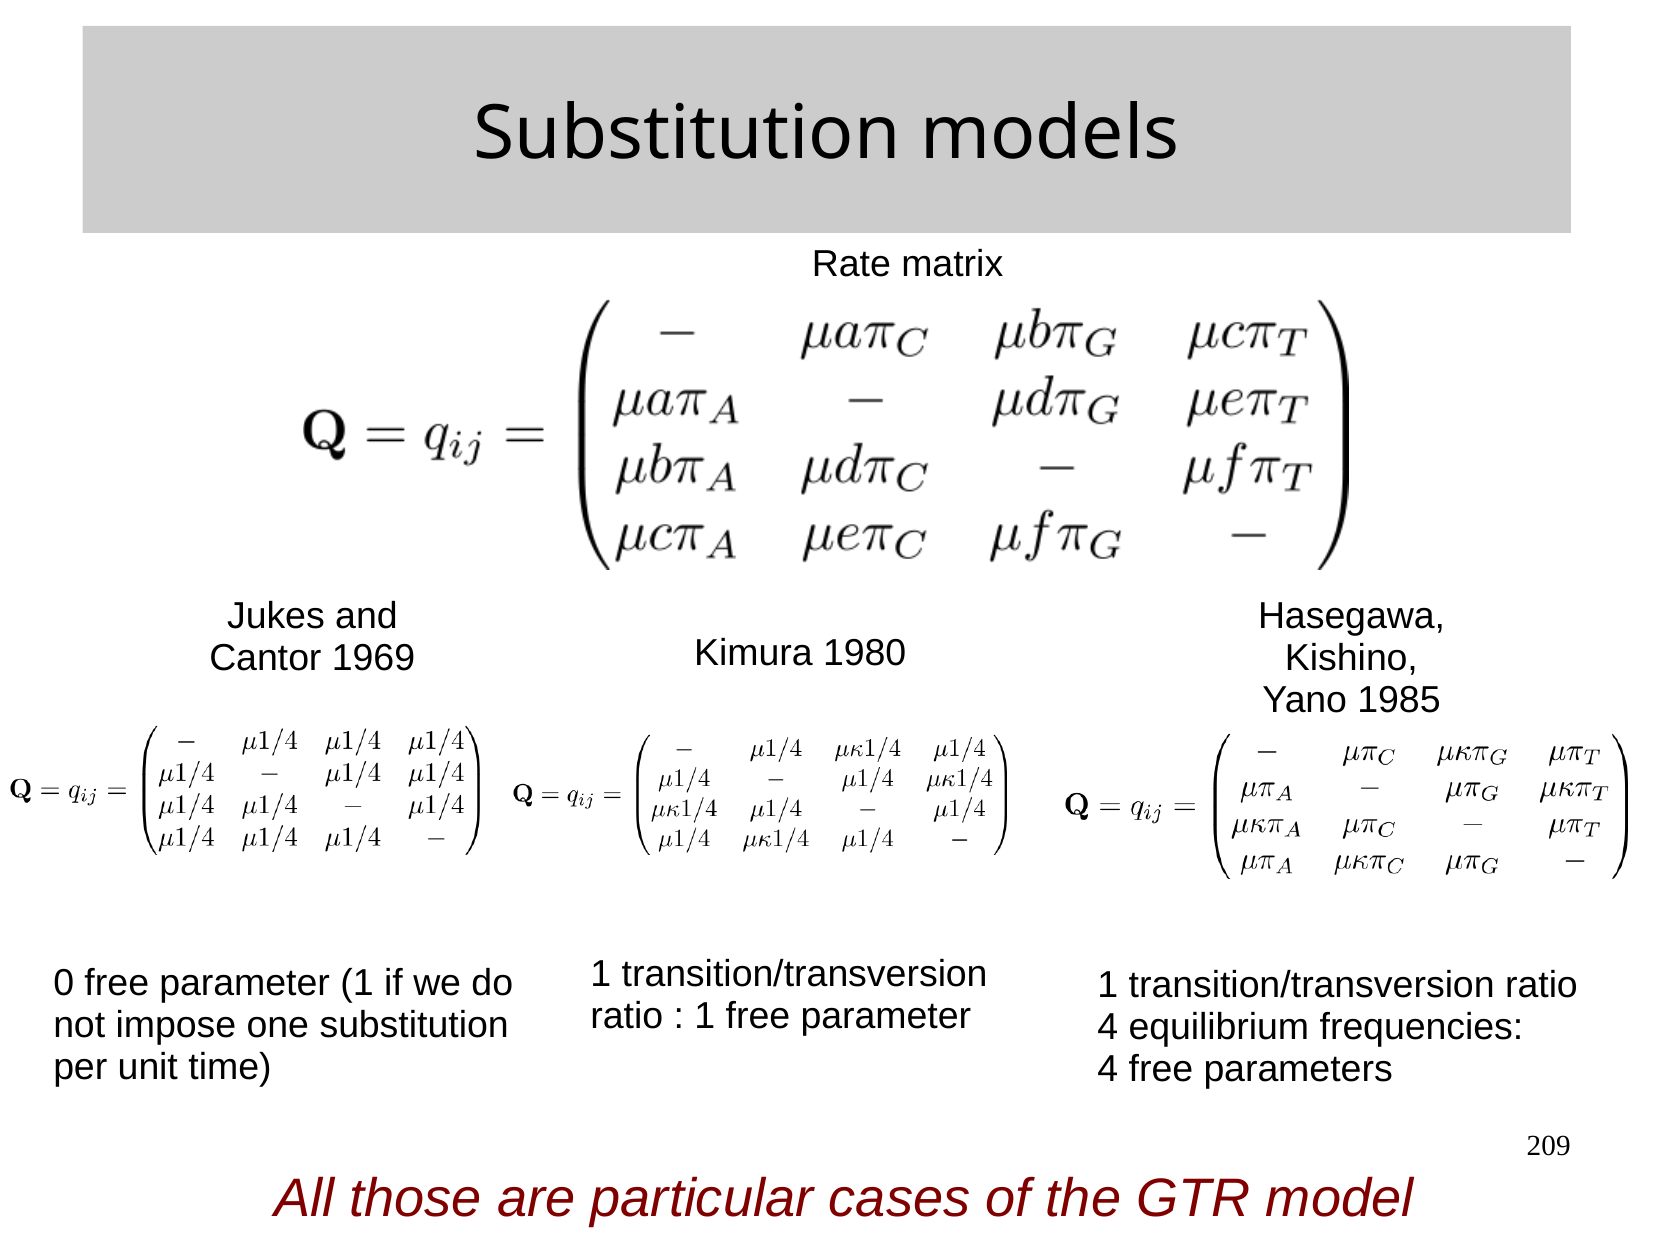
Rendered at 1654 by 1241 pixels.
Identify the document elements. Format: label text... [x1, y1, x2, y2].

picture [10, 725, 480, 856]
picture [1065, 733, 1628, 879]
text_box 1 transition/transversion ratio : 1 free parameter [575, 945, 1014, 1160]
text_box Kimura 1980 [679, 624, 935, 734]
picture [303, 299, 1349, 570]
text_box Jukes and Cantor 1969 [184, 586, 440, 725]
text_box 1 transition/transversion ratio 4 equilibrium frequencies: 4 free parameters [1082, 955, 1653, 1111]
text_box 0 free parameter (1 if we do not impose one substitution per unit time) [38, 954, 575, 1096]
text_box All those are particular cases of the GTR model [259, 1160, 1514, 1241]
text_box Rate matrix [660, 234, 1156, 299]
picture [513, 734, 1007, 856]
title Substitution models [82, 25, 1571, 233]
text_box Hasegawa, Kishino, Yano 1985 [1224, 586, 1480, 728]
